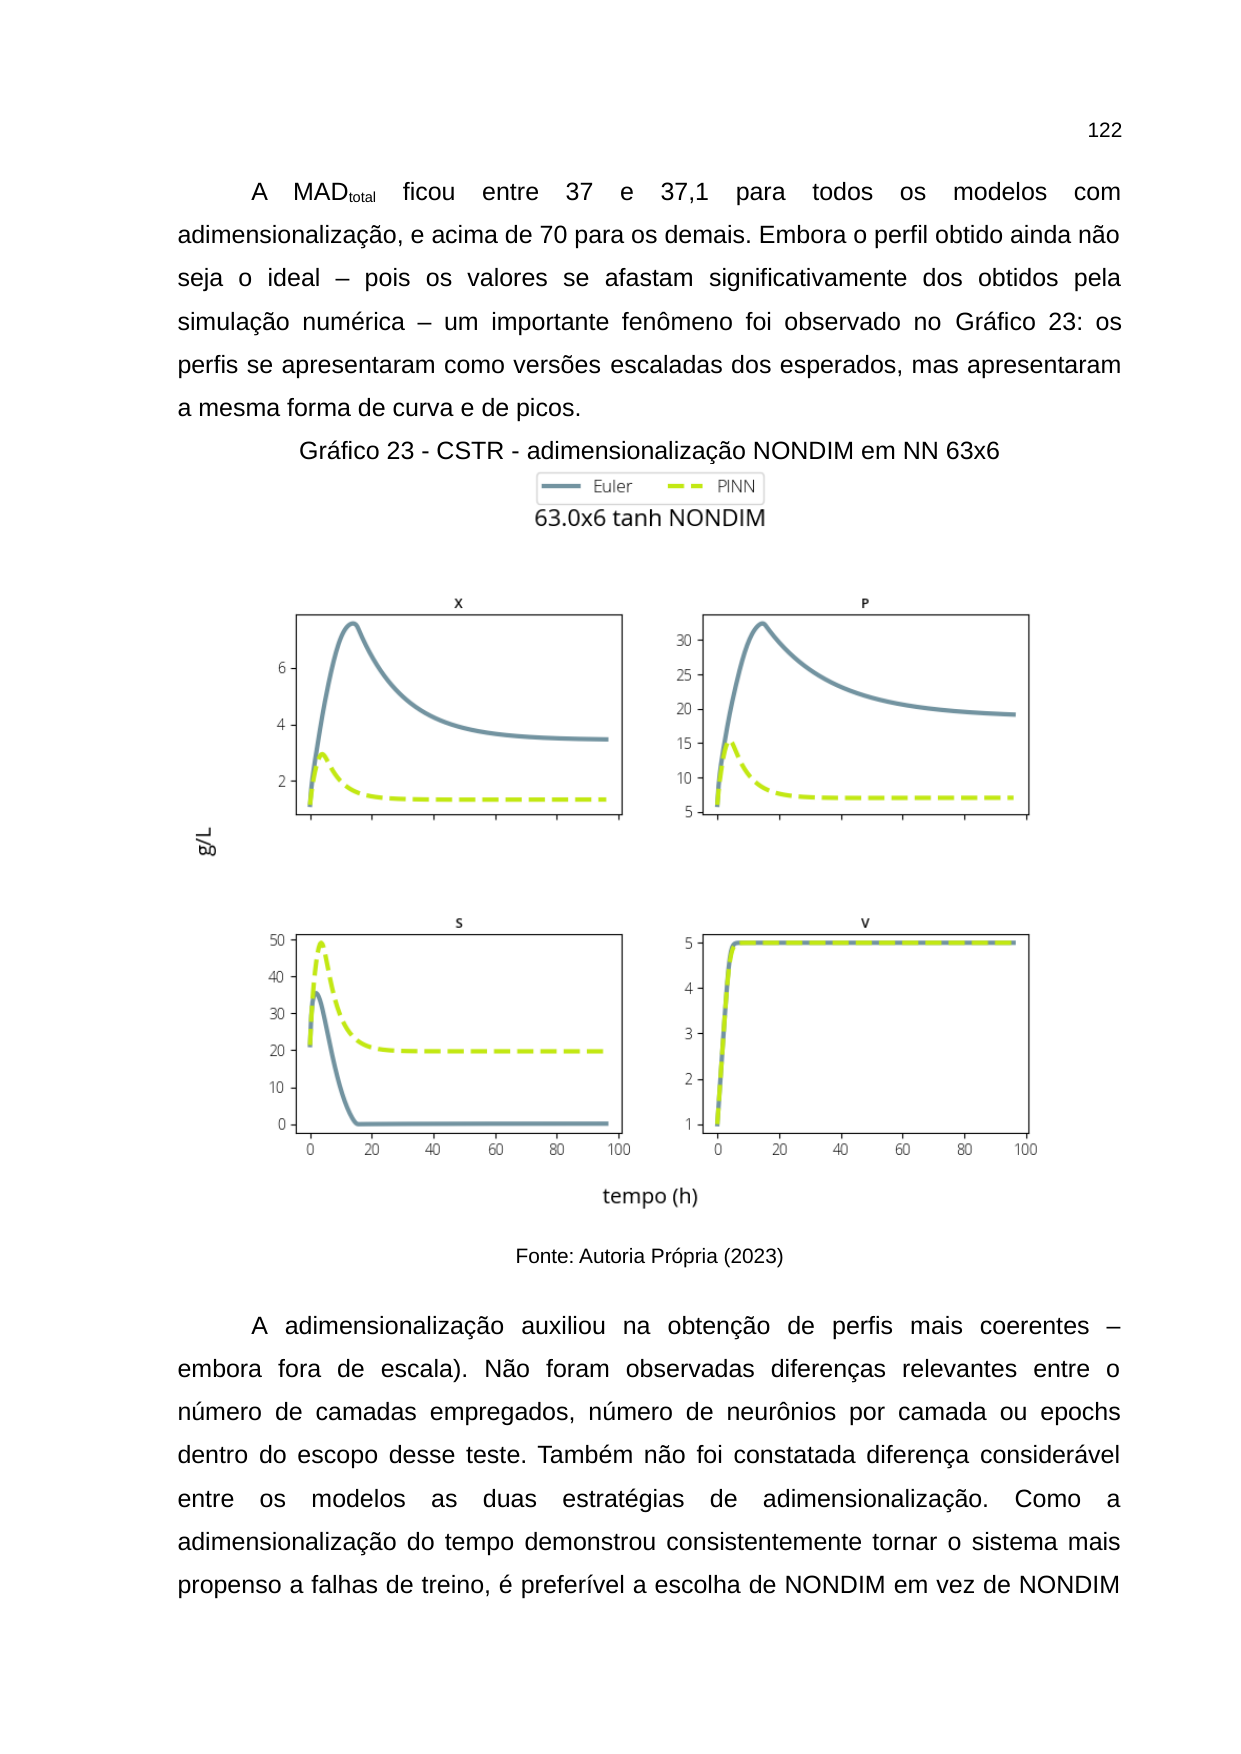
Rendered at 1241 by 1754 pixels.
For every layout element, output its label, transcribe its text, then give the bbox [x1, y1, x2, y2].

picture [177, 464, 1123, 1216]
text A MADtotal ficou entre 37 e 37,1 para todos os modelos com adimensionalização, e acima de 70 para os demais. Embora o perfil obtido ainda não seja o ideal – pois os valores se afastam significativamente dos obtidos pela simulação numérica – um importante fenômeno foi observado no Gráfico 23: os perfis se apresentaram como versões escaladas dos esperados, mas apresentaram a mesma forma de curva e de picos. [177, 177, 1122, 421]
text Fonte: Autoria Própria (2023) [177, 1244, 1122, 1268]
text Gráfico 23 - CSTR - adimensionalização NONDIM em NN 63x6 [177, 436, 1122, 464]
text A adimensionalização auxiliou na obtenção de perfis mais coerentes – embora fora de escala). Não foram observadas diferenças relevantes entre o número de camadas empregados, número de neurônios por camada ou epochs dentro do escopo desse teste. Também não foi constatada diferença considerável entre os modelos as duas estratégias de adimensionalização. Como a adimensionalização do tempo demonstrou consistentemente tornar o sistema mais propenso a falhas de treino, é preferível a escolha de NONDIM em vez de NONDIM [177, 1311, 1122, 1598]
